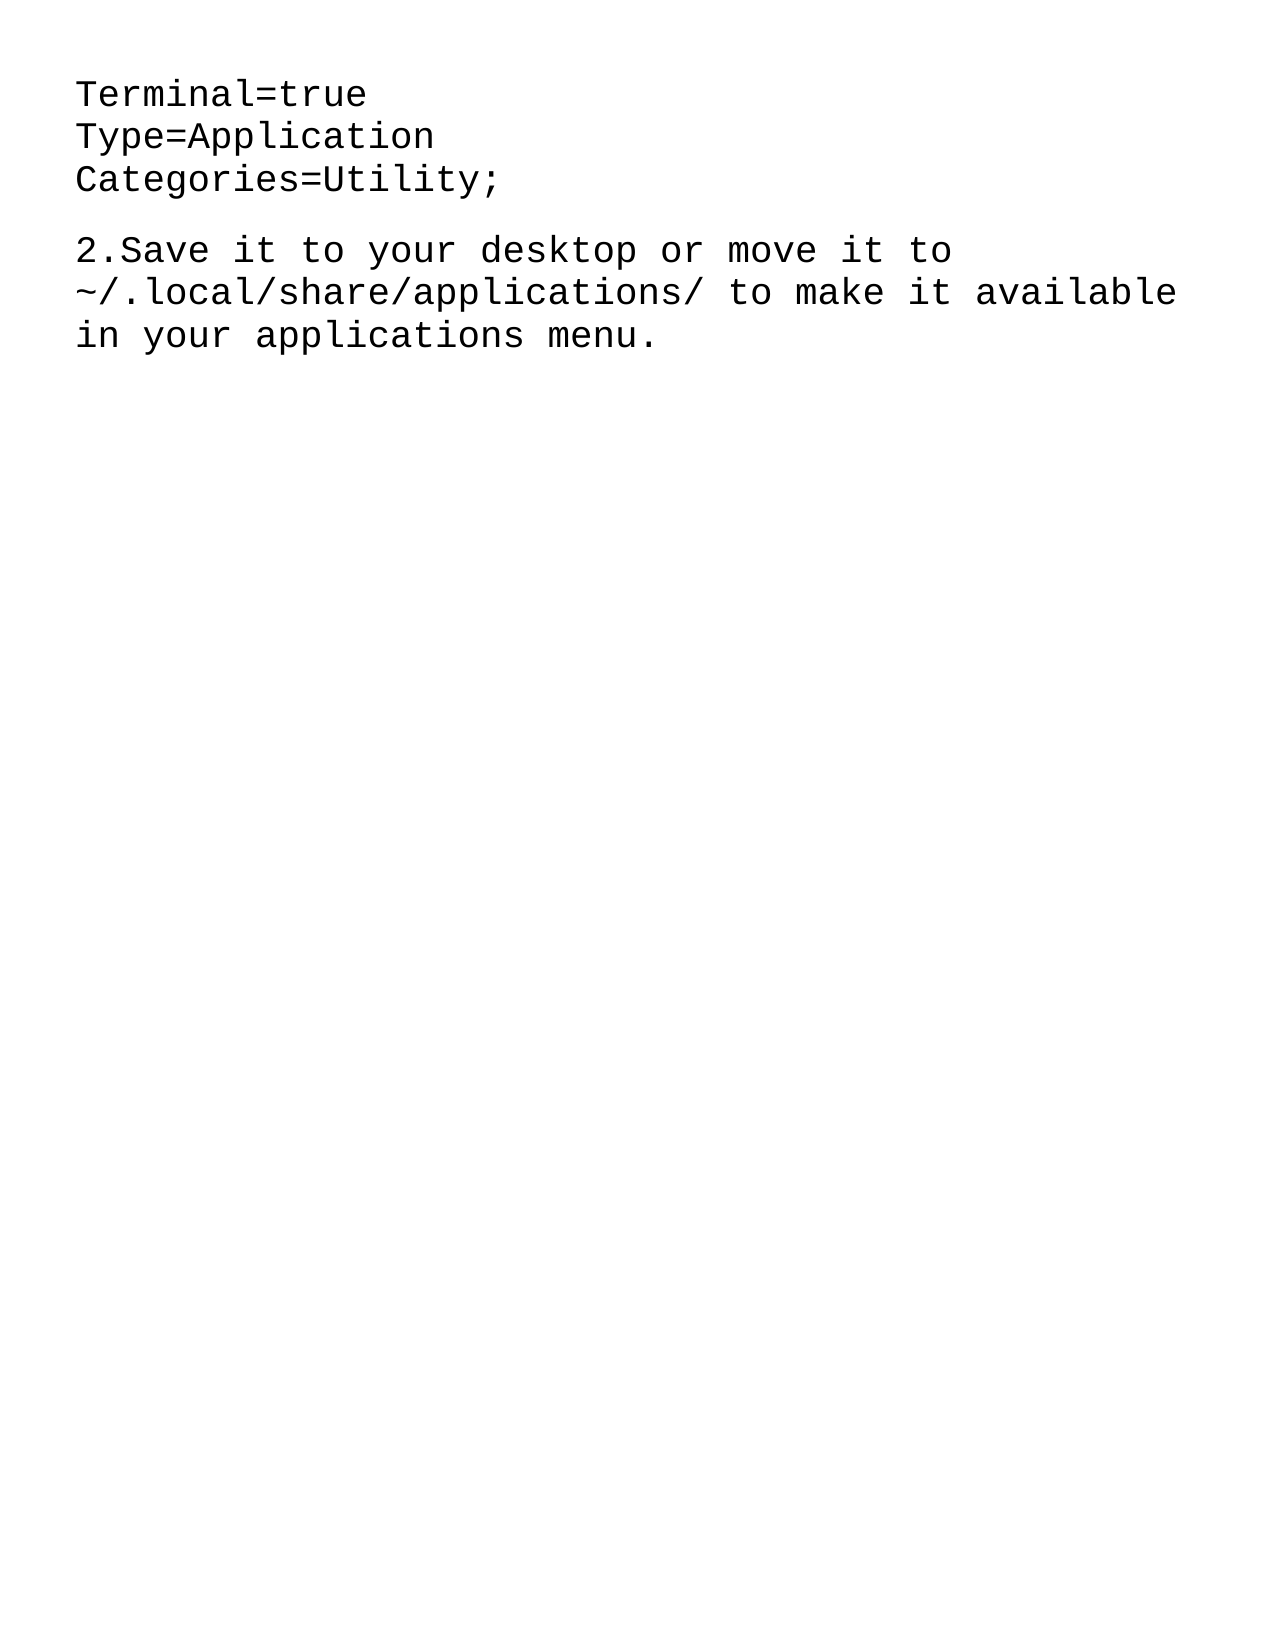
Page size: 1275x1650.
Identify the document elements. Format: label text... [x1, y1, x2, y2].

text Categories=Utility; [75, 160, 1200, 202]
text Type=Application [75, 117, 1200, 160]
text Terminal=true [75, 75, 1200, 117]
text 2.Save it to your desktop or move it to ~/.local/share/applications/ to make it available in your applications menu. [75, 231, 1200, 358]
